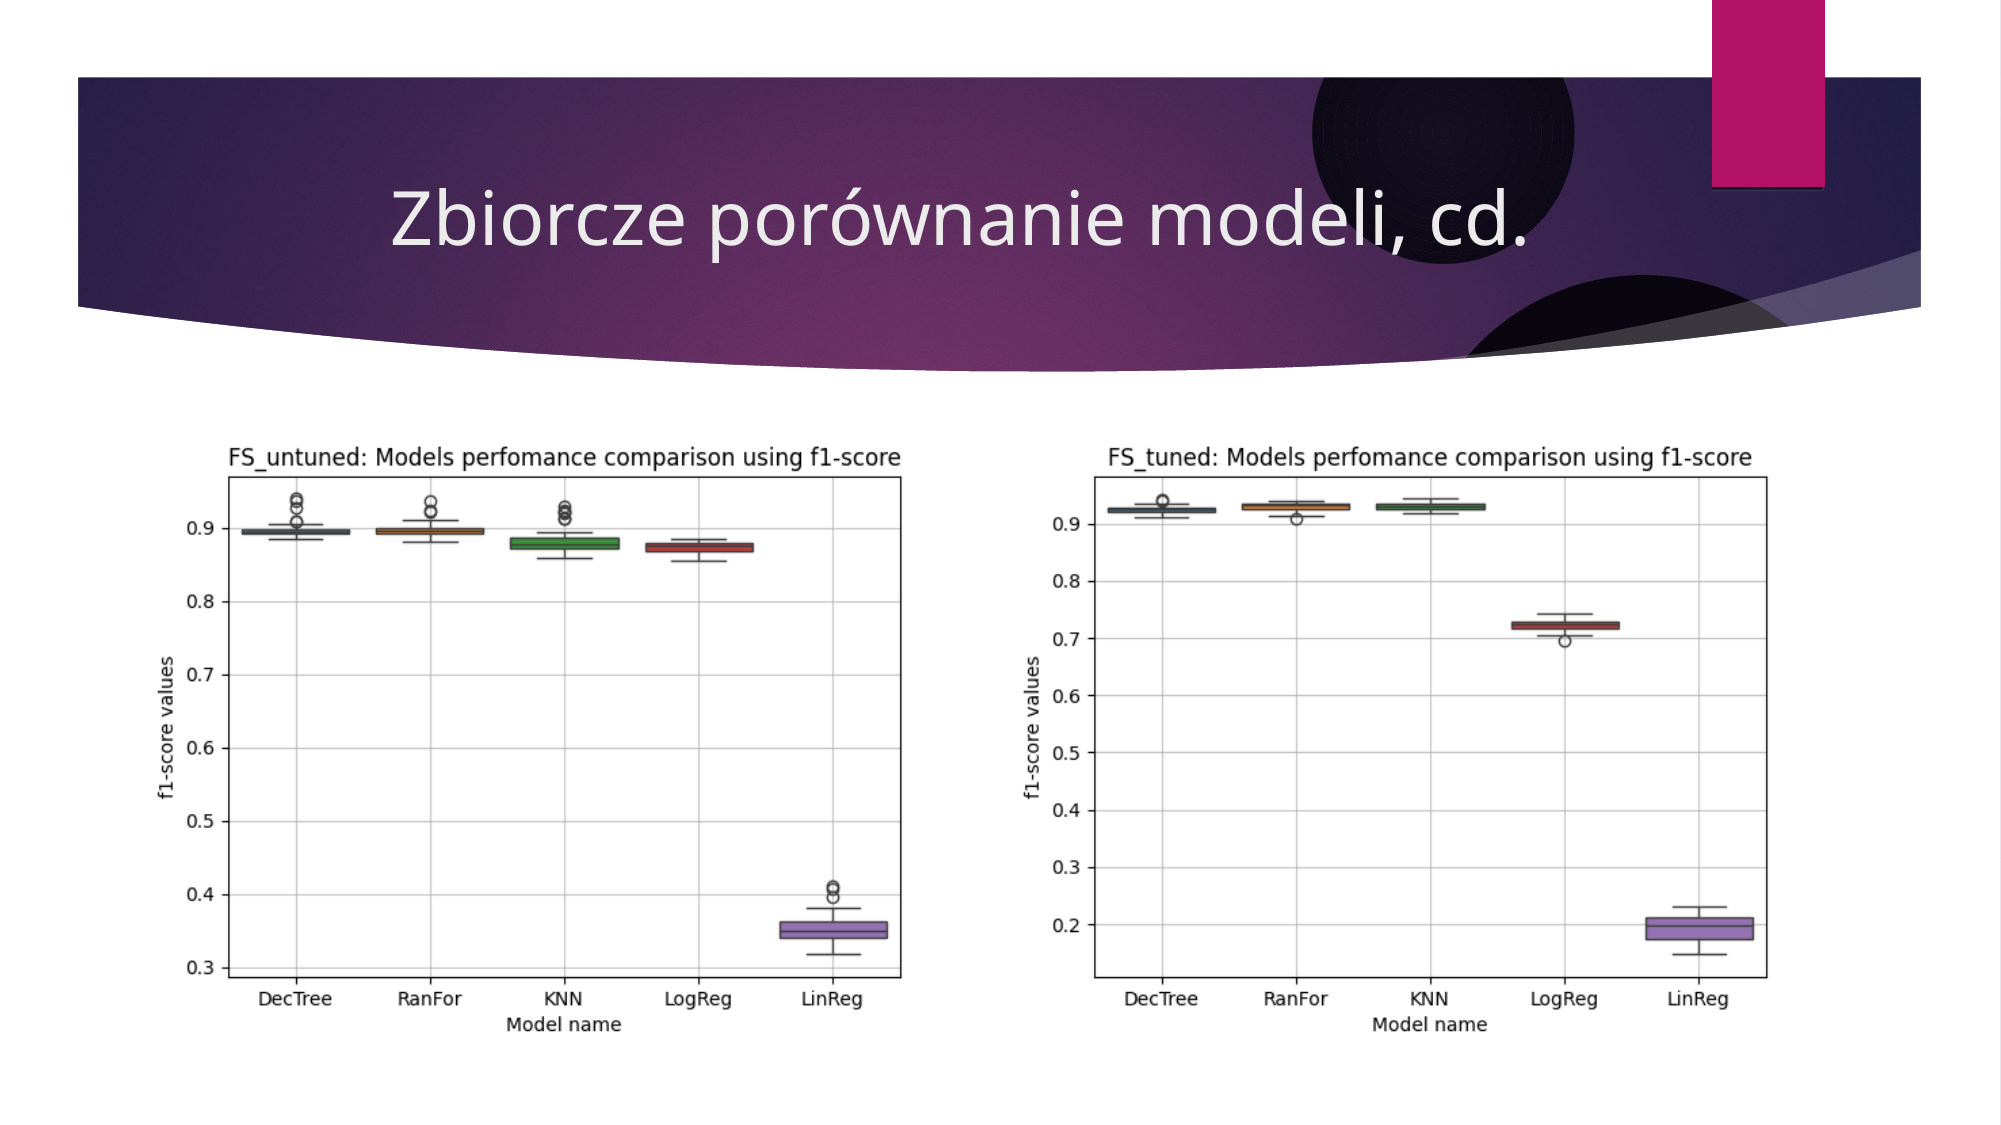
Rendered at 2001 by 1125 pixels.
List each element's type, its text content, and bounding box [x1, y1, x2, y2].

title Zbiorcze porównanie modeli, cd. [375, 139, 1625, 292]
picture [120, 399, 1853, 1049]
